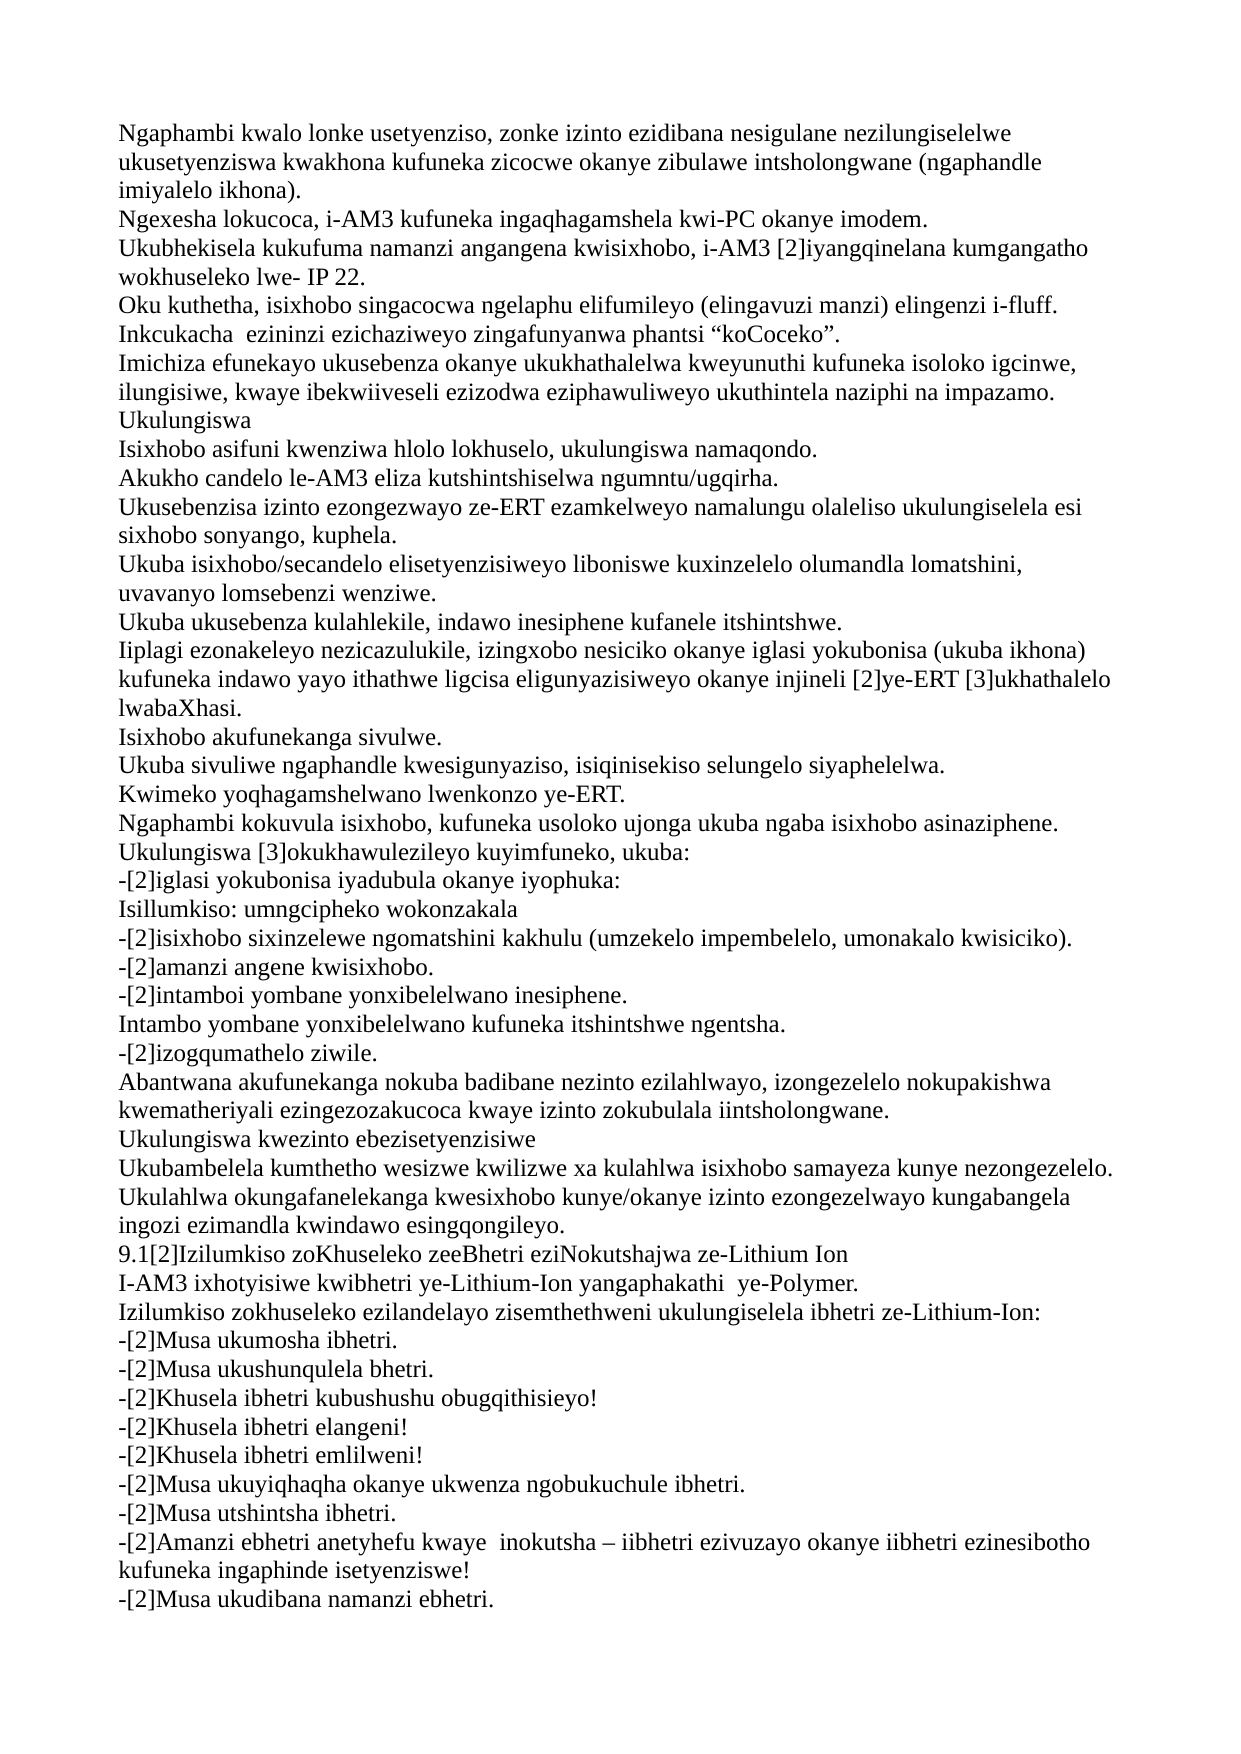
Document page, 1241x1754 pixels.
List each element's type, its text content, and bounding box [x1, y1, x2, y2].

text -[2]Musa ukushunqulela bhetri. [118, 1354, 1122, 1383]
text 9.1[2]Izilumkiso zoKhuseleko zeeBhetri eziNokutshajwa ze-Lithium Ion [118, 1239, 1122, 1268]
text Ngaphambi kokuvula isixhobo, kufuneka usoloko ujonga ukuba ngaba isixhobo asinaziphene. [118, 808, 1122, 837]
text -[2]Khusela ibhetri kubushushu obugqithisieyo! [118, 1383, 1122, 1412]
text Intambo yombane yonxibelelwano kufuneka itshintshwe ngentsha. [118, 1009, 1122, 1038]
text -[2]Khusela ibhetri elangeni! [118, 1412, 1122, 1441]
text Ngaphambi kwalo lonke usetyenziso, zonke izinto ezidibana nesigulane nezilungiselelwe ukusetyenziswa kwakhona kufuneka zicocwe okanye zibulawe intsholongwane (ngaphandle imiyalelo ikhona). [118, 118, 1122, 204]
text Ukubambelela kumthetho wesizwe kwilizwe xa kulahlwa isixhobo samayeza kunye nezongezelelo. [118, 1153, 1122, 1182]
text Ngexesha lokucoca, i-AM3 kufuneka ingaqhagamshela kwi-PC okanye imodem. [118, 204, 1122, 233]
text Ukuba sivuliwe ngaphandle kwesigunyaziso, isiqinisekiso selungelo siyaphelelwa. [118, 751, 1122, 779]
text Izilumkiso zokhuseleko ezilandelayo zisemthethweni ukulungiselela ibhetri ze-Lithium-Ion: [118, 1297, 1122, 1326]
text -[2]amanzi angene kwisixhobo. [118, 952, 1122, 981]
text Ukubhekisela kukufuma namanzi angangena kwisixhobo, i-AM3 [2]iyangqinelana kumgangatho wokhuseleko lwe- IP 22. [118, 233, 1122, 291]
text Ukuba ukusebenza kulahlekile, indawo inesiphene kufanele itshintshwe. [118, 607, 1122, 636]
text Ukulungiswa [3]okukhawulezileyo kuyimfuneko, ukuba: [118, 837, 1122, 866]
text -[2]Musa utshintsha ibhetri. [118, 1498, 1122, 1527]
text Ukulahlwa okungafanelekanga kwesixhobo kunye/okanye izinto ezongezelwayo kungabangela ingozi ezimandla kwindawo esingqongileyo. [118, 1182, 1122, 1239]
text -[2]isixhobo sixinzelewe ngomatshini kakhulu (umzekelo impembelelo, umonakalo kwisiciko). [118, 923, 1122, 952]
text Akukho candelo le-AM3 eliza kutshintshiselwa ngumntu/ugqirha. [118, 463, 1122, 492]
text -[2]Musa ukudibana namanzi ebhetri. [118, 1584, 1122, 1613]
text Oku kuthetha, isixhobo singacocwa ngelaphu elifumileyo (elingavuzi manzi) elingenzi i-fluff. [118, 291, 1122, 319]
text Isixhobo akufunekanga sivulwe. [118, 722, 1122, 751]
text Ukusebenzisa izinto ezongezwayo ze-ERT ezamkelweyo namalungu olaleliso ukulungiselela esi sixhobo sonyango, kuphela. [118, 492, 1122, 549]
text Ukulungiswa [118, 406, 1122, 434]
text -[2]intamboi yombane yonxibelelwano inesiphene. [118, 981, 1122, 1009]
text -[2]izogqumathelo ziwile. [118, 1038, 1122, 1067]
text Abantwana akufunekanga nokuba badibane nezinto ezilahlwayo, izongezelelo nokupakishwa kwematheriyali ezingezozakucoca kwaye izinto zokubulala iintsholongwane. [118, 1067, 1122, 1124]
text Ukulungiswa kwezinto ebezisetyenzisiwe [118, 1124, 1122, 1153]
text -[2]Musa ukuyiqhaqha okanye ukwenza ngobukuchule ibhetri. [118, 1469, 1122, 1498]
text Kwimeko yoqhagamshelwano lwenkonzo ye-ERT. [118, 779, 1122, 808]
text Isillumkiso: umngcipheko wokonzakala [118, 894, 1122, 923]
text -[2]Amanzi ebhetri anetyhefu kwaye inokutsha – iibhetri ezivuzayo okanye iibhetri ezinesibotho kufuneka ingaphinde isetyenziswe! [118, 1527, 1122, 1584]
text Imichiza efunekayo ukusebenza okanye ukukhathalelwa kweyunuthi kufuneka isoloko igcinwe, ilungisiwe, kwaye ibekwiiveseli ezizodwa eziphawuliweyo ukuthintela naziphi na impazamo. [118, 348, 1122, 406]
text Iiplagi ezonakeleyo nezicazulukile, izingxobo nesiciko okanye iglasi yokubonisa (ukuba ikhona) kufuneka indawo yayo ithathwe ligcisa eligunyazisiweyo okanye injineli [2]ye-ERT [3]ukhathalelo lwabaXhasi. [118, 636, 1122, 722]
text Isixhobo asifuni kwenziwa hlolo lokhuselo, ukulungiswa namaqondo. [118, 434, 1122, 463]
text -[2]Musa ukumosha ibhetri. [118, 1326, 1122, 1354]
text Ukuba isixhobo/secandelo elisetyenzisiweyo liboniswe kuxinzelelo olumandla lomatshini, uvavanyo lomsebenzi wenziwe. [118, 549, 1122, 607]
text -[2]iglasi yokubonisa iyadubula okanye iyophuka: [118, 866, 1122, 894]
text Inkcukacha ezininzi ezichaziweyo zingafunyanwa phantsi “koCoceko”. [118, 319, 1122, 348]
text -[2]Khusela ibhetri emlilweni! [118, 1441, 1122, 1469]
text I-AM3 ixhotyisiwe kwibhetri ye-Lithium-Ion yangaphakathi ye-Polymer. [118, 1268, 1122, 1297]
